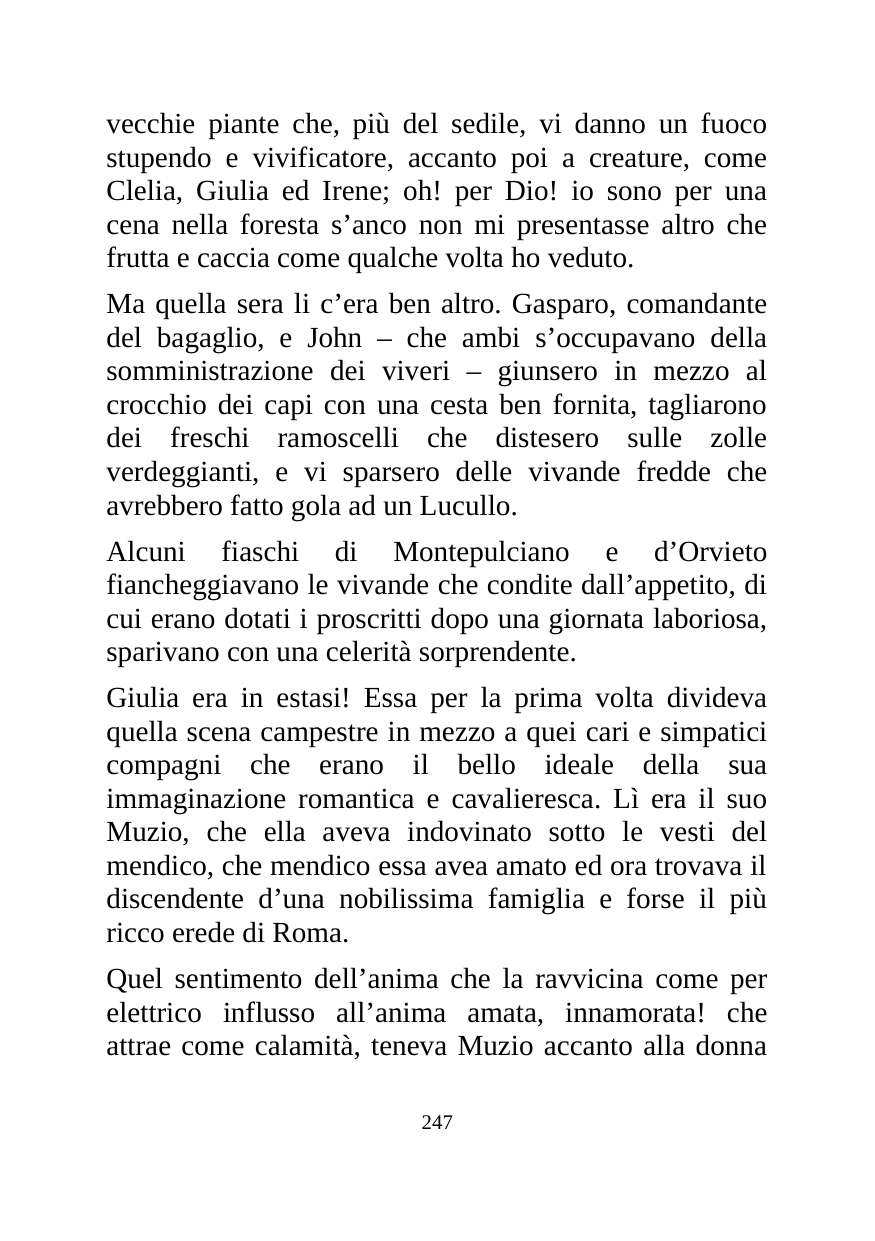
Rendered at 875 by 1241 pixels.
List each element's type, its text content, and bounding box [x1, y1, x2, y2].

text Ma quella sera li c’era ben altro. Gasparo, comandante del bagaglio, e John – che ambi s’occupavano della somministrazione dei viveri – giunsero in mezzo al crocchio dei capi con una cesta ben fornita, tagliarono dei freschi ramoscelli che distesero sulle zolle verdeggianti, e vi sparsero delle vivande fredde che avrebbero fatto gola ad un Lucullo. [106, 286, 768, 521]
text Quel sentimento dell’anima che la ravvicina come per elettrico influsso all’anima amata, innamorata! che attrae come calamità, teneva Muzio accanto alla donna [106, 961, 768, 1062]
text Alcuni fiaschi di Montepulciano e d’Orvieto fiancheggiavano le vivande che condite dall’appetito, di cui erano dotati i proscritti dopo una giornata laboriosa, sparivano con una celerità sorprendente. [106, 534, 768, 668]
text vecchie piante che, più del sedile, vi danno un fuoco stupendo e vivificatore, accanto poi a creature, come Clelia, Giulia ed Irene; oh! per Dio! io sono per una cena nella foresta s’anco non mi presentasse altro che frutta e caccia come qualche volta ho veduto. [106, 106, 768, 274]
text Giulia era in estasi! Essa per la prima volta divideva quella scena campestre in mezzo a quei cari e simpatici compagni che erano il bello ideale della sua immaginazione romantica e cavalieresca. Lì era il suo Muzio, che ella aveva indovinato sotto le vesti del mendico, che mendico essa avea amato ed ora trovava il discendente d’una nobilissima famiglia e forse il più ricco erede di Roma. [106, 680, 768, 949]
